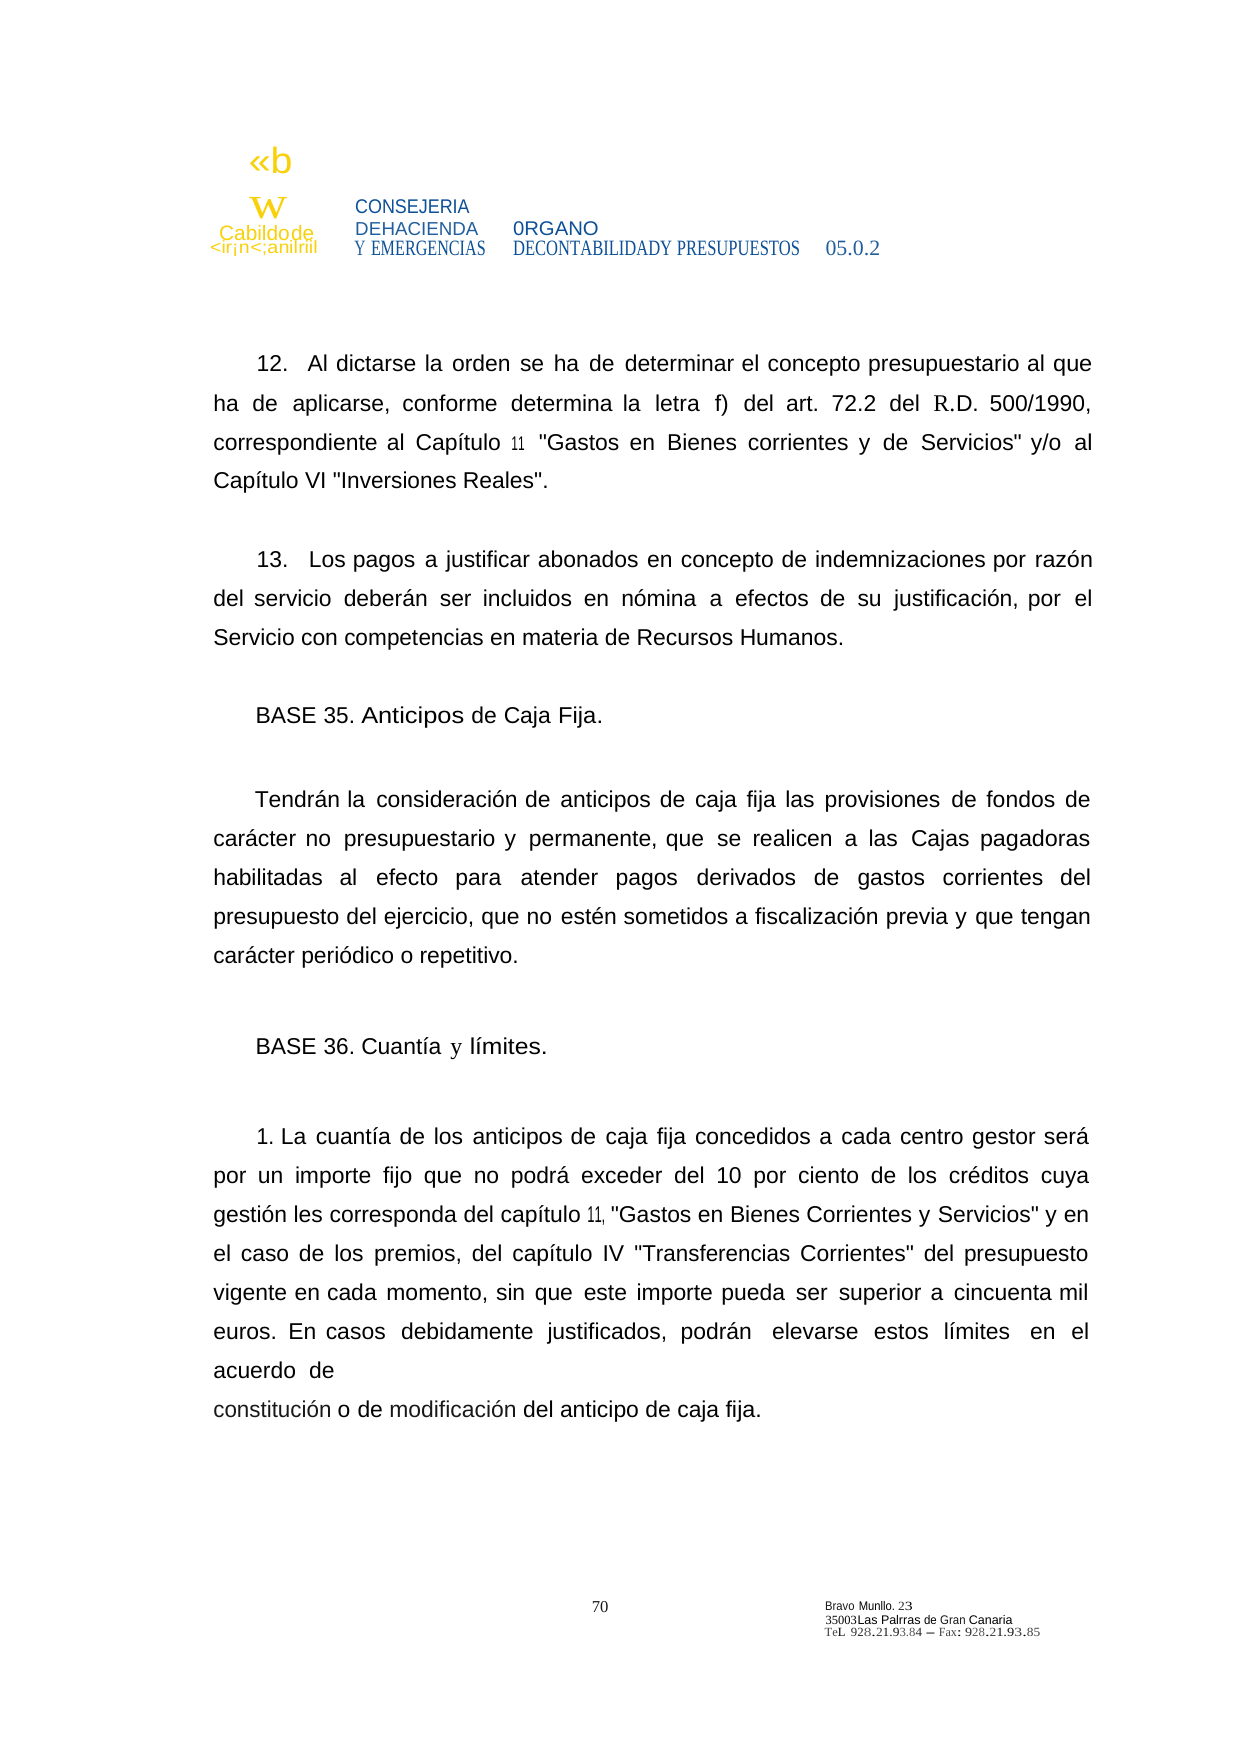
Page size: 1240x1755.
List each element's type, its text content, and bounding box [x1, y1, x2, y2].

text constitución o de modificación del anticipo de caja fija. [213, 1396, 1240, 1422]
text 70 Bravo Munllo. 23 [592, 1597, 1240, 1615]
text BASE 36. Cuantía y límites. [255, 1032, 1240, 1060]
text 35003Las Palrras de Gran Canaria [825, 1615, 1240, 1626]
text Tendrán la consideración de anticipos de caja fija las provisiones de fondos de carácter no presupuestario y permanente, que se realicen a las Cajas pagadoras habilitadas al efecto para atender pagos derivados de gastos corrientes del presupuesto del ejercicio, que no estén sometidos a fiscalización previa y que tengan carácter periódico o repetitivo. [213, 786, 1091, 968]
text 13. Los pagos a justificar abonados en concepto de indemnizaciones por razón del servicio deberán ser incluidos en nómina a efectos de su justificación, por el Servicio con competencias en materia de Recursos Humanos. [213, 546, 1093, 650]
text TeL 928.21.93.84 - Fax: 928.21.93.85 [824, 1626, 1240, 1639]
text 12. Al dictarse la orden se ha de determinar el concepto presupuestario al que ha de aplicarse, conforme determina la letra f) del art. 72.2 del R.D. 500/1990, correspondiente al Capítulo 11 "Gastos en Bienes corrientes y de Servicios" y/o al Capítulo VI "Inversiones Reales". [213, 350, 1092, 493]
text 1. La cuantía de los anticipos de caja fija concedidos a cada centro gestor será por un importe fijo que no podrá exceder del 10 por ciento de los créditos cuya gestión les corresponda del capítulo 11, "Gastos en Bienes Corrientes y Servicios" y en el caso de los premios, del capítulo IV "Transferencias Corrientes" del presupuesto vigente en cada momento, sin que este importe pueda ser superior a cincuenta mil euros. En casos debidamente justificados, podrán elevarse estos límites en el acuerdo de [213, 1123, 1089, 1383]
text BASE 35. Anticipos de Caja Fija. [255, 702, 1240, 729]
